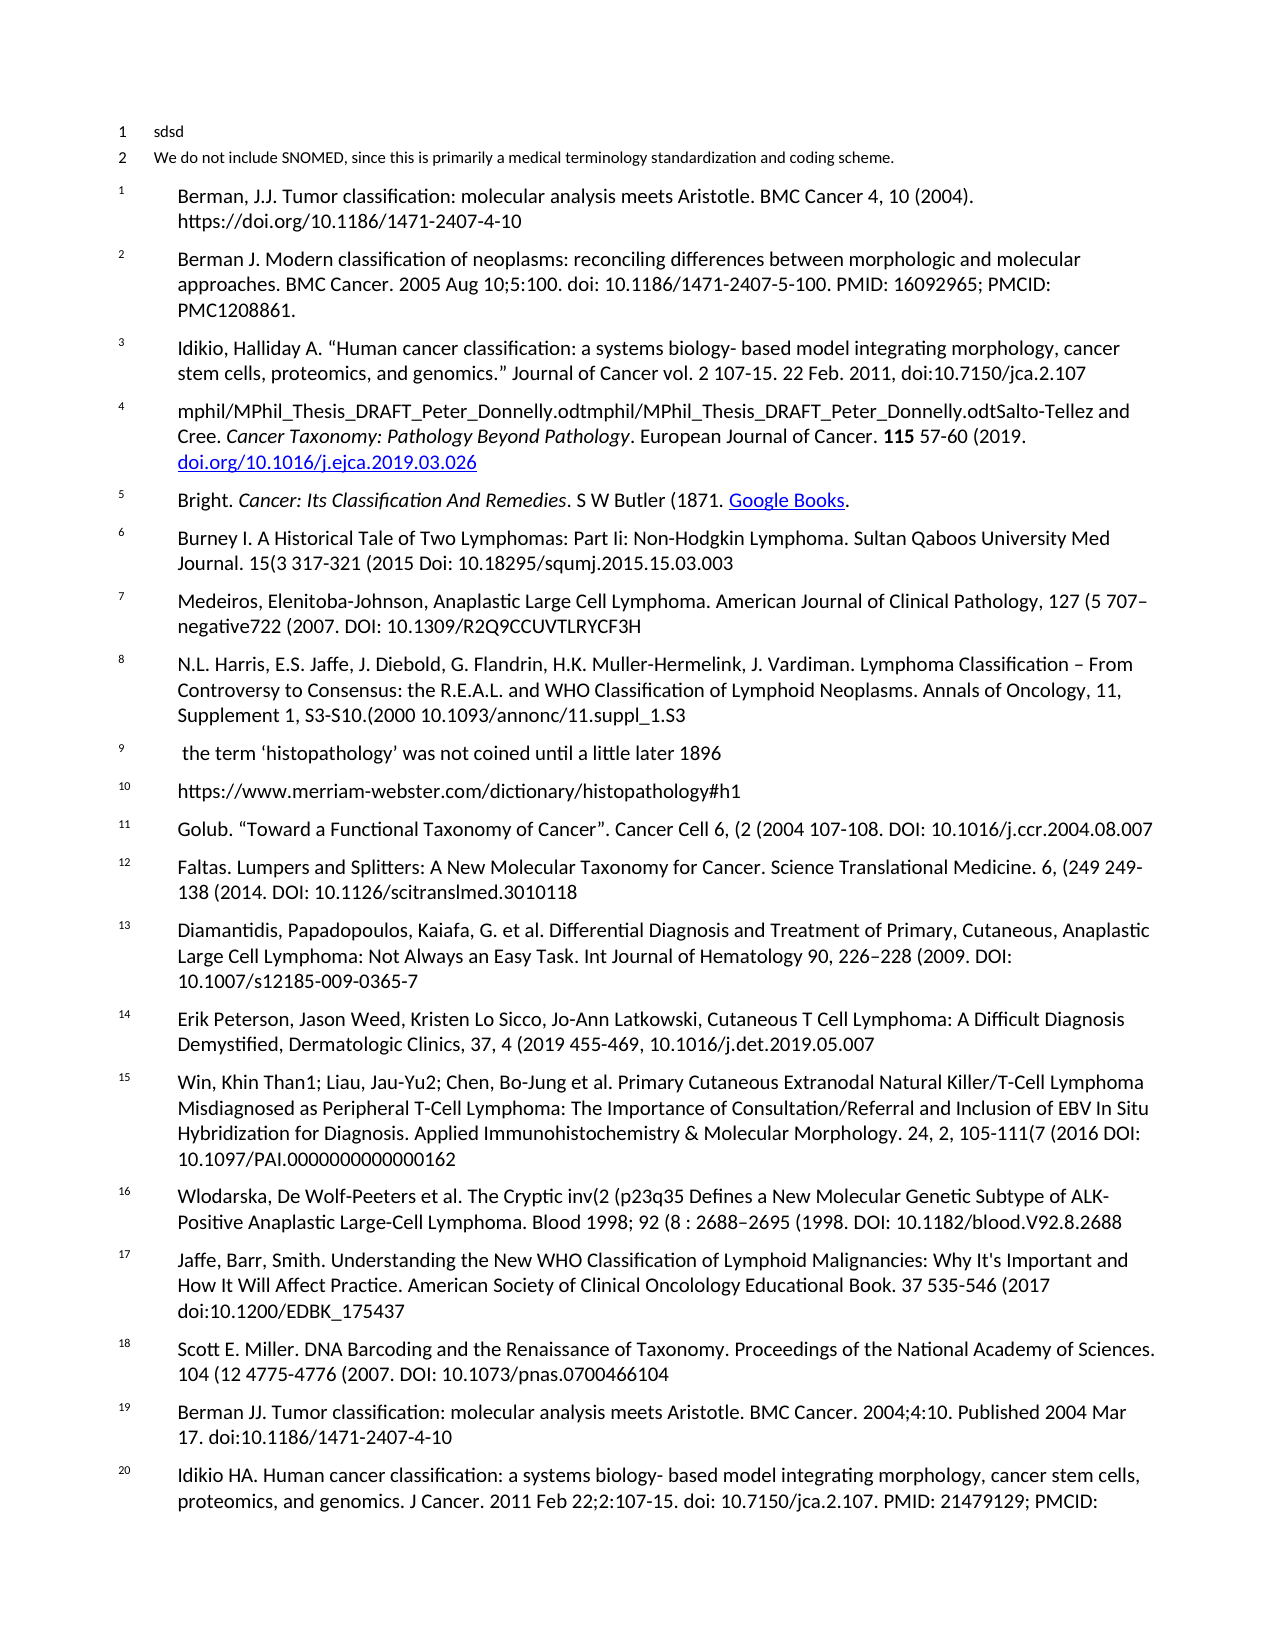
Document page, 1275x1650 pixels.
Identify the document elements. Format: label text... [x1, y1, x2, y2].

text Idikio HA. Human cancer classification: a systems biology- based model integrating morphology, cancer stem cells, proteomics, and genomics. J Cancer. 2011 Feb 22;2:107-15. doi: 10.7150/jca.2.107. PMID: 21479129; PMCID: [118, 1462, 1157, 1513]
text Diamantidis, Papadopoulos, Kaiafa, G. et al. Differential Diagnosis and Treatment of Primary, Cutaneous, Anaplastic Large Cell Lymphoma: Not Always an Easy Task. Int Journal of Hematology 90, 226–228 (2009. DOI: 10.1007/s12185-009-0365-7 [118, 917, 1157, 994]
text the term ‘histopathology’ was not coined until a little later 1896 [118, 740, 1157, 766]
text Berman J. Modern classification of neoplasms: reconciling differences between morphologic and molecular approaches. BMC Cancer. 2005 Aug 10;5:100. doi: 10.1186/1471-2407-5-100. PMID: 16092965; PMCID: PMC1208861. [118, 246, 1157, 322]
text Berman JJ. Tumor classification: molecular analysis meets Aristotle. BMC Cancer. 2004;4:10. Published 2004 Mar 17. doi:10.1186/1471-2407-4-10 [118, 1399, 1157, 1450]
text Medeiros, Elenitoba-Johnson, Anaplastic Large Cell Lymphoma. American Journal of Clinical Pathology, 127 (5 707–negative722 (2007. DOI: 10.1309/R2Q9CCUVTLRYCF3H [118, 588, 1157, 639]
text Wlodarska, De Wolf-Peeters et al. The Cryptic inv(2 (p23q35 Defines a New Molecular Genetic Subtype of ALK-Positive Anaplastic Large-Cell Lymphoma. Blood 1998; 92 (8 : 2688–2695 (1998. DOI: 10.1182/blood.V92.8.2688 [118, 1184, 1157, 1234]
text Jaffe, Barr, Smith. Understanding the New WHO Classification of Lymphoid Malignancies: Why It's Important and How It Will Affect Practice. American Society of Clinical Oncolology Educational Book. 37 535-546 (2017 doi:10.1200/EDBK_175437 [118, 1247, 1157, 1323]
text Faltas. Lumpers and Splitters: A New Molecular Taxonomy for Cancer. Science Translational Medicine. 6, (249 249-138 (2014. DOI: 10.1126/scitranslmed.3010118 [118, 854, 1157, 905]
text Golub. “Toward a Functional Taxonomy of Cancer”. Cancer Cell 6, (2 (2004 107-108. DOI: 10.1016/j.ccr.2004.08.007 [118, 816, 1157, 842]
text sdsd [118, 121, 1157, 141]
text Burney I. A Historical Tale of Two Lymphomas: Part Ii: Non-Hodgkin Lymphoma. Sultan Qaboos University Med Journal. 15(3 317-321 (2015 Doi: 10.18295/squmj.2015.15.03.003 [118, 525, 1157, 576]
text Bright. Cancer: Its Classification And Remedies. S W Butler (1871. Google Books. [118, 487, 1157, 512]
text Erik Peterson, Jason Weed, Kristen Lo Sicco, Jo-Ann Latkowski, Cutaneous T Cell Lymphoma: A Difficult Diagnosis Demystified, Dermatologic Clinics, 37, 4 (2019 455-469, 10.1016/j.det.2019.05.007 [118, 1006, 1157, 1057]
text Idikio, Halliday A. “Human cancer classification: a systems biology- based model integrating morphology, cancer stem cells, proteomics, and genomics.” Journal of Cancer vol. 2 107-15. 22 Feb. 2011, doi:10.7150/jca.2.107 [118, 335, 1157, 386]
text Scott E. Miller. DNA Barcoding and the Renaissance of Taxonomy. Proceedings of the National Academy of Sciences. 104 (12 4775-4776 (2007. DOI: 10.1073/pnas.0700466104 [118, 1336, 1157, 1387]
text https://www.merriam-webster.com/dictionary/histopathology#h1 [118, 778, 1157, 804]
text mphil/MPhil_Thesis_DRAFT_Peter_Donnelly.odtmphil/MPhil_Thesis_DRAFT_Peter_Donnelly.odtSalto-Tellez and Cree. Cancer Taxonomy: Pathology Beyond Pathology. European Journal of Cancer. 115 57-60 (2019. doi.org/10.1016/j.ejca.2019.03.026 [118, 398, 1157, 474]
text Berman, J.J. Tumor classification: molecular analysis meets Aristotle. BMC Cancer 4, 10 (2004). https://doi.org/10.1186/1471-2407-4-10 [118, 183, 1157, 234]
text N.L. Harris, E.S. Jaffe, J. Diebold, G. Flandrin, H.K. Muller-Hermelink, J. Vardiman. Lymphoma Classification – From Controversy to Consensus: the R.E.A.L. and WHO Classification of Lymphoid Neoplasms. Annals of Oncology, 11, Supplement 1, S3-S10.(2000 10.1093/annonc/11.suppl_1.S3 [118, 652, 1157, 728]
text Win, Khin Than1; Liau, Jau-Yu2; Chen, Bo-Jung et al. Primary Cutaneous Extranodal Natural Killer/T-Cell Lymphoma Misdiagnosed as Peripheral T-Cell Lymphoma: The Importance of Consultation/Referral and Inclusion of EBV In Situ Hybridization for Diagnosis. Applied Immunohistochemistry & Molecular Morphology. 24, 2, 105-111(7 (2016 DOI: 10.1097/PAI.0000000000000162 [118, 1069, 1157, 1171]
text We do not include SNOMED, since this is primarily a medical terminology standardization and coding scheme. [118, 147, 1157, 167]
